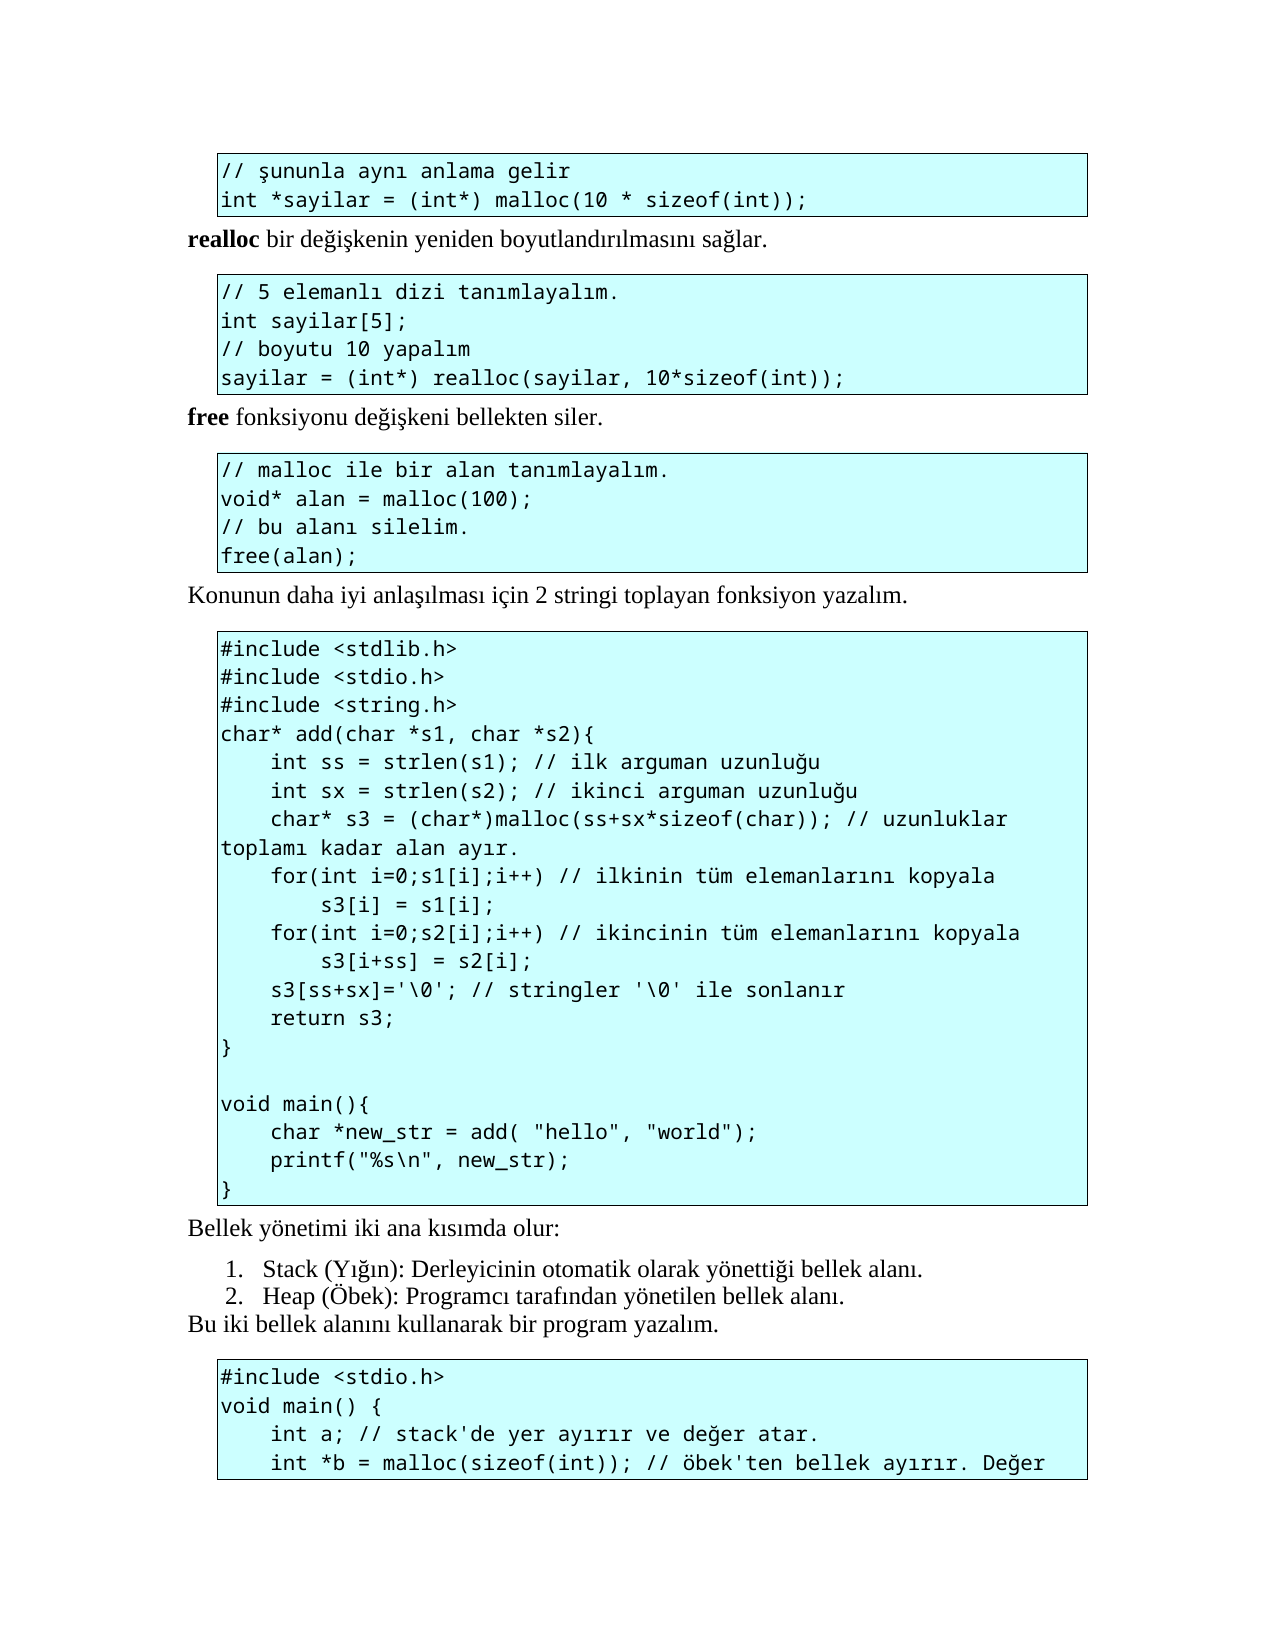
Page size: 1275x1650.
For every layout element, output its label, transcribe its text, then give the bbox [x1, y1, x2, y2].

list Heap (Öbek): Programcı tarafından yönetilen bellek alanı. [225, 1282, 1087, 1310]
text Konunun daha iyi anlaşılması için 2 stringi toplayan fonksiyon yazalım. [187, 581, 1087, 609]
text realloc bir değişkenin yeniden boyutlandırılmasını sağlar. [187, 225, 1087, 253]
text free fonksiyonu değişkeni bellekten siler. [187, 403, 1087, 431]
text Bellek yönetimi iki ana kısımda olur: [187, 1214, 1087, 1242]
text // malloc ile bir alan tanımlayalım. void* alan = malloc(100); // bu alanı silelim. free(alan); [218, 454, 1087, 572]
text Bu iki bellek alanını kullanarak bir program yazalım. [187, 1310, 1087, 1338]
text #include <stdlib.h> #include <stdio.h> #include <string.h> char* add(char *s1, char *s2){ int ss = strlen(s1); // ilk arguman uzunluğu int sx = strlen(s2); // ikinci arguman uzunluğu char* s3 = (char*)malloc(ss+sx*sizeof(char)); // uzunluklar toplamı kadar alan ayır. for(int i=0;s1[i];i++) // ilkinin tüm elemanlarını kopyala s3[i] = s1[i]; for(int i=0;s2[i];i++) // ikincinin tüm elemanlarını kopyala s3[i+ss] = s2[i]; s3[ss+sx]='\0'; // stringler '\0' ile sonlanır return s3; } void main(){ char *new_str = add( "hello", "world"); printf("%s\n", new_str); } [218, 632, 1087, 1205]
text // şununla aynı anlama gelir int *sayilar = (int*) malloc(10 * sizeof(int)); [218, 154, 1087, 216]
text // 5 elemanlı dizi tanımlayalım. int sayilar[5]; // boyutu 10 yapalım sayilar = (int*) realloc(sayilar, 10*sizeof(int)); [218, 275, 1087, 394]
list Stack (Yığın): Derleyicinin otomatik olarak yönettiği bellek alanı. [225, 1255, 1087, 1282]
text #include <stdio.h> void main() { int a; // stack'de yer ayırır ve değer atar. int *b = malloc(sizeof(int)); // öbek'ten bellek ayırır. Değer [218, 1360, 1087, 1479]
